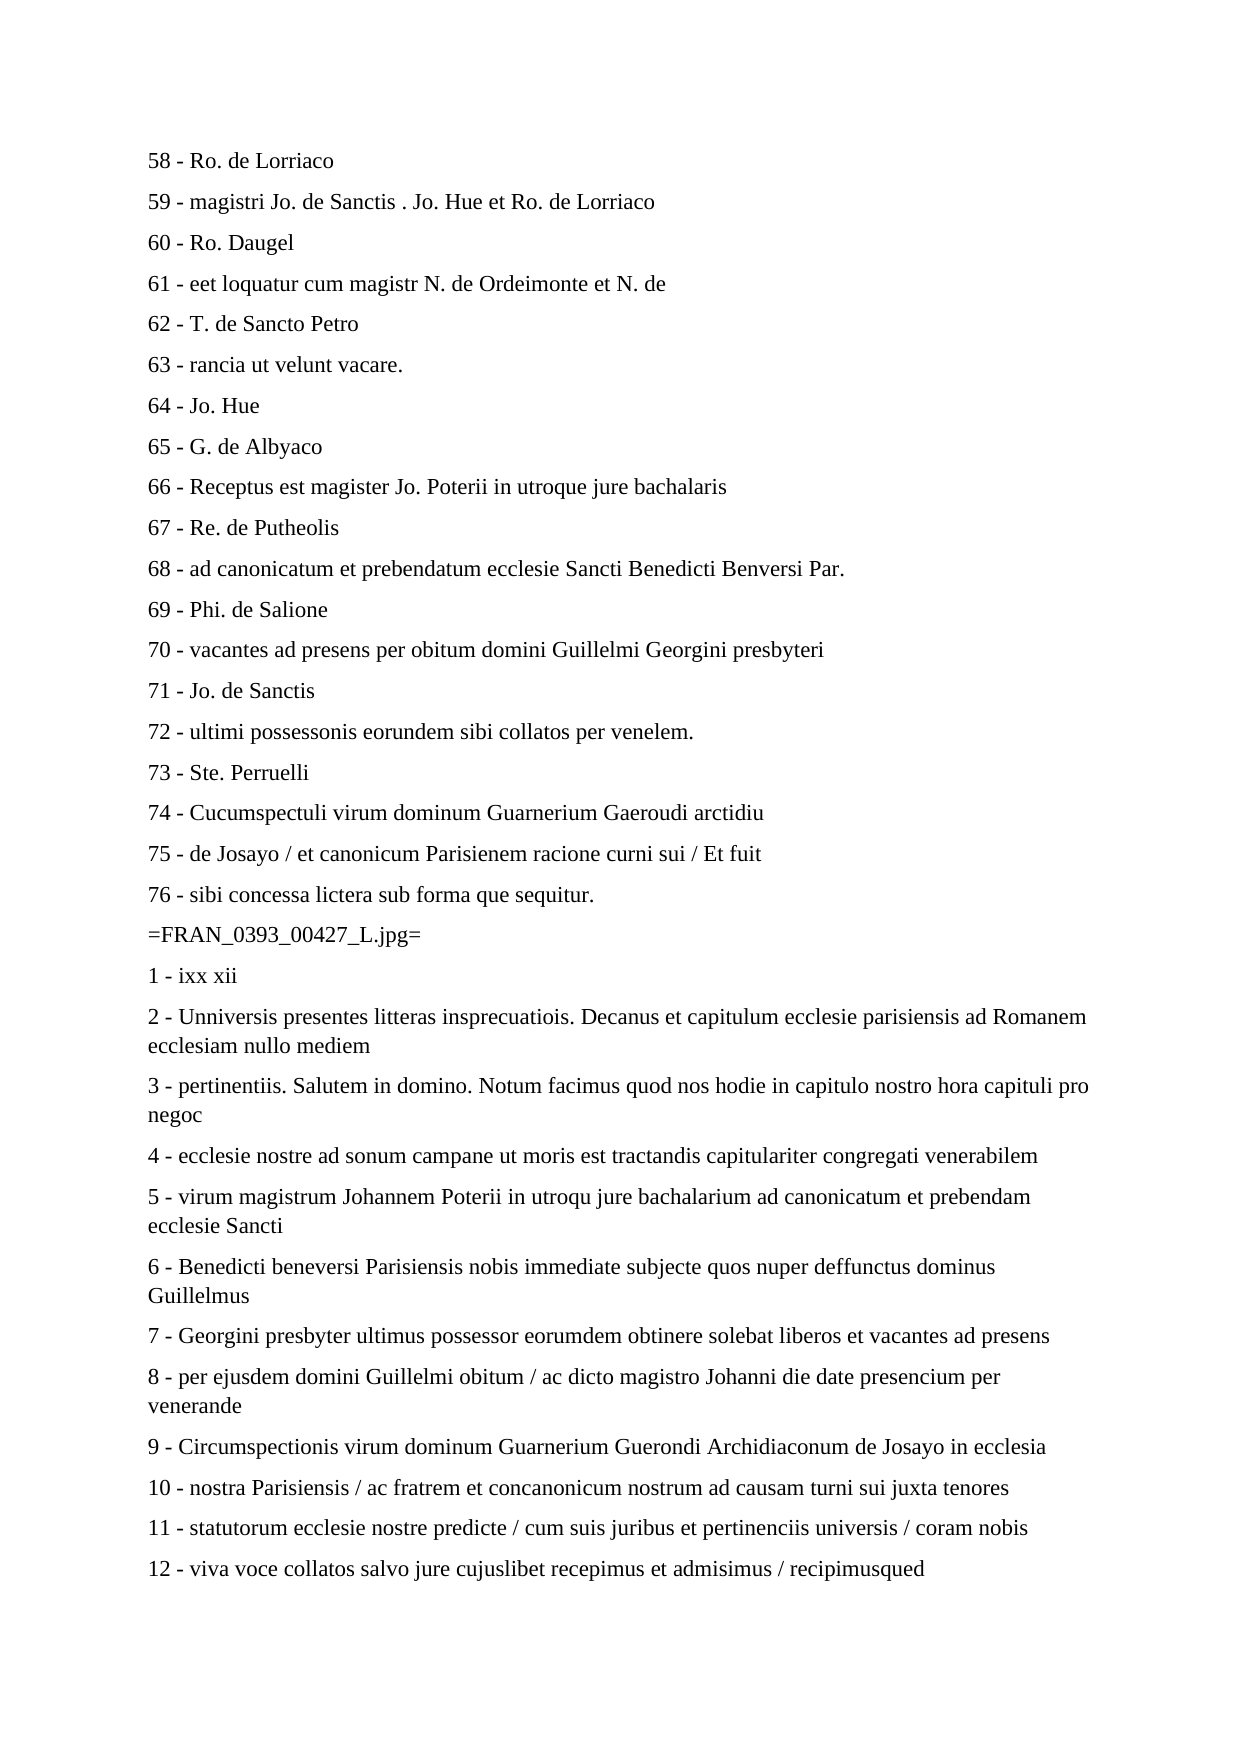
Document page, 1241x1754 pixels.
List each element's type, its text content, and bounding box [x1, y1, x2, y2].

text 74 - Cucumspectuli virum dominum Guarnerium Gaeroudi arctidiu [148, 799, 1093, 826]
text 2 - Unniversis presentes litteras insprecuatiois. Decanus et capitulum ecclesie parisiensis ad Romanem ecclesiam nullo mediem [148, 1003, 1093, 1058]
text 72 - ultimi possessonis eorundem sibi collatos per venelem. [148, 718, 1093, 744]
text =FRAN_0393_00427_L.jpg= [148, 921, 1093, 948]
text 66 - Receptus est magister Jo. Poterii in utroque jure bachalaris [148, 473, 1093, 500]
text 62 - T. de Sancto Petro [148, 311, 1093, 337]
text 69 - Phi. de Salione [148, 596, 1093, 622]
text 5 - virum magistrum Johannem Poterii in utroqu jure bachalarium ad canonicatum et prebendam ecclesie Sancti [148, 1183, 1093, 1238]
text 61 - eet loquatur cum magistr N. de Ordeimonte et N. de [148, 270, 1093, 296]
text 73 - Ste. Perruelli [148, 758, 1093, 785]
text 63 - rancia ut velunt vacare. [148, 351, 1093, 378]
text 6 - Benedicti beneversi Parisiensis nobis immediate subjecte quos nuper deffunctus dominus Guillelmus [148, 1253, 1093, 1308]
text 64 - Jo. Hue [148, 392, 1093, 418]
text 67 - Re. de Putheolis [148, 514, 1093, 541]
text 12 - viva voce collatos salvo jure cujuslibet recepimus et admisimus / recipimusqued [148, 1555, 1093, 1581]
text 65 - G. de Albyaco [148, 433, 1093, 459]
text 75 - de Josayo / et canonicum Parisienem racione curni sui / Et fuit [148, 840, 1093, 866]
text 59 - magistri Jo. de Sanctis . Jo. Hue et Ro. de Lorriaco [148, 188, 1093, 215]
text 71 - Jo. de Sanctis [148, 677, 1093, 703]
text 8 - per ejusdem domini Guillelmi obitum / ac dicto magistro Johanni die date presencium per venerande [148, 1363, 1093, 1418]
text 76 - sibi concessa lictera sub forma que sequitur. [148, 881, 1093, 907]
text 11 - statutorum ecclesie nostre predicte / cum suis juribus et pertinenciis universis / coram nobis [148, 1514, 1093, 1541]
text 4 - ecclesie nostre ad sonum campane ut moris est tractandis capitulariter congregati venerabilem [148, 1142, 1093, 1169]
text 68 - ad canonicatum et prebendatum ecclesie Sancti Benedicti Benversi Par. [148, 555, 1093, 581]
text 7 - Georgini presbyter ultimus possessor eorumdem obtinere solebat liberos et vacantes ad presens [148, 1322, 1093, 1349]
text 9 - Circumspectionis virum dominum Guarnerium Guerondi Archidiaconum de Josayo in ecclesia [148, 1433, 1093, 1459]
text 58 - Ro. de Lorriaco [148, 148, 1093, 174]
text 70 - vacantes ad presens per obitum domini Guillelmi Georgini presbyteri [148, 636, 1093, 663]
text 10 - nostra Parisiensis / ac fratrem et concanonicum nostrum ad causam turni sui juxta tenores [148, 1473, 1093, 1500]
text 3 - pertinentiis. Salutem in domino. Notum facimus quod nos hodie in capitulo nostro hora capituli pro negoc [148, 1073, 1093, 1128]
text 1 - ixx xii [148, 962, 1093, 988]
text 60 - Ro. Daugel [148, 229, 1093, 255]
